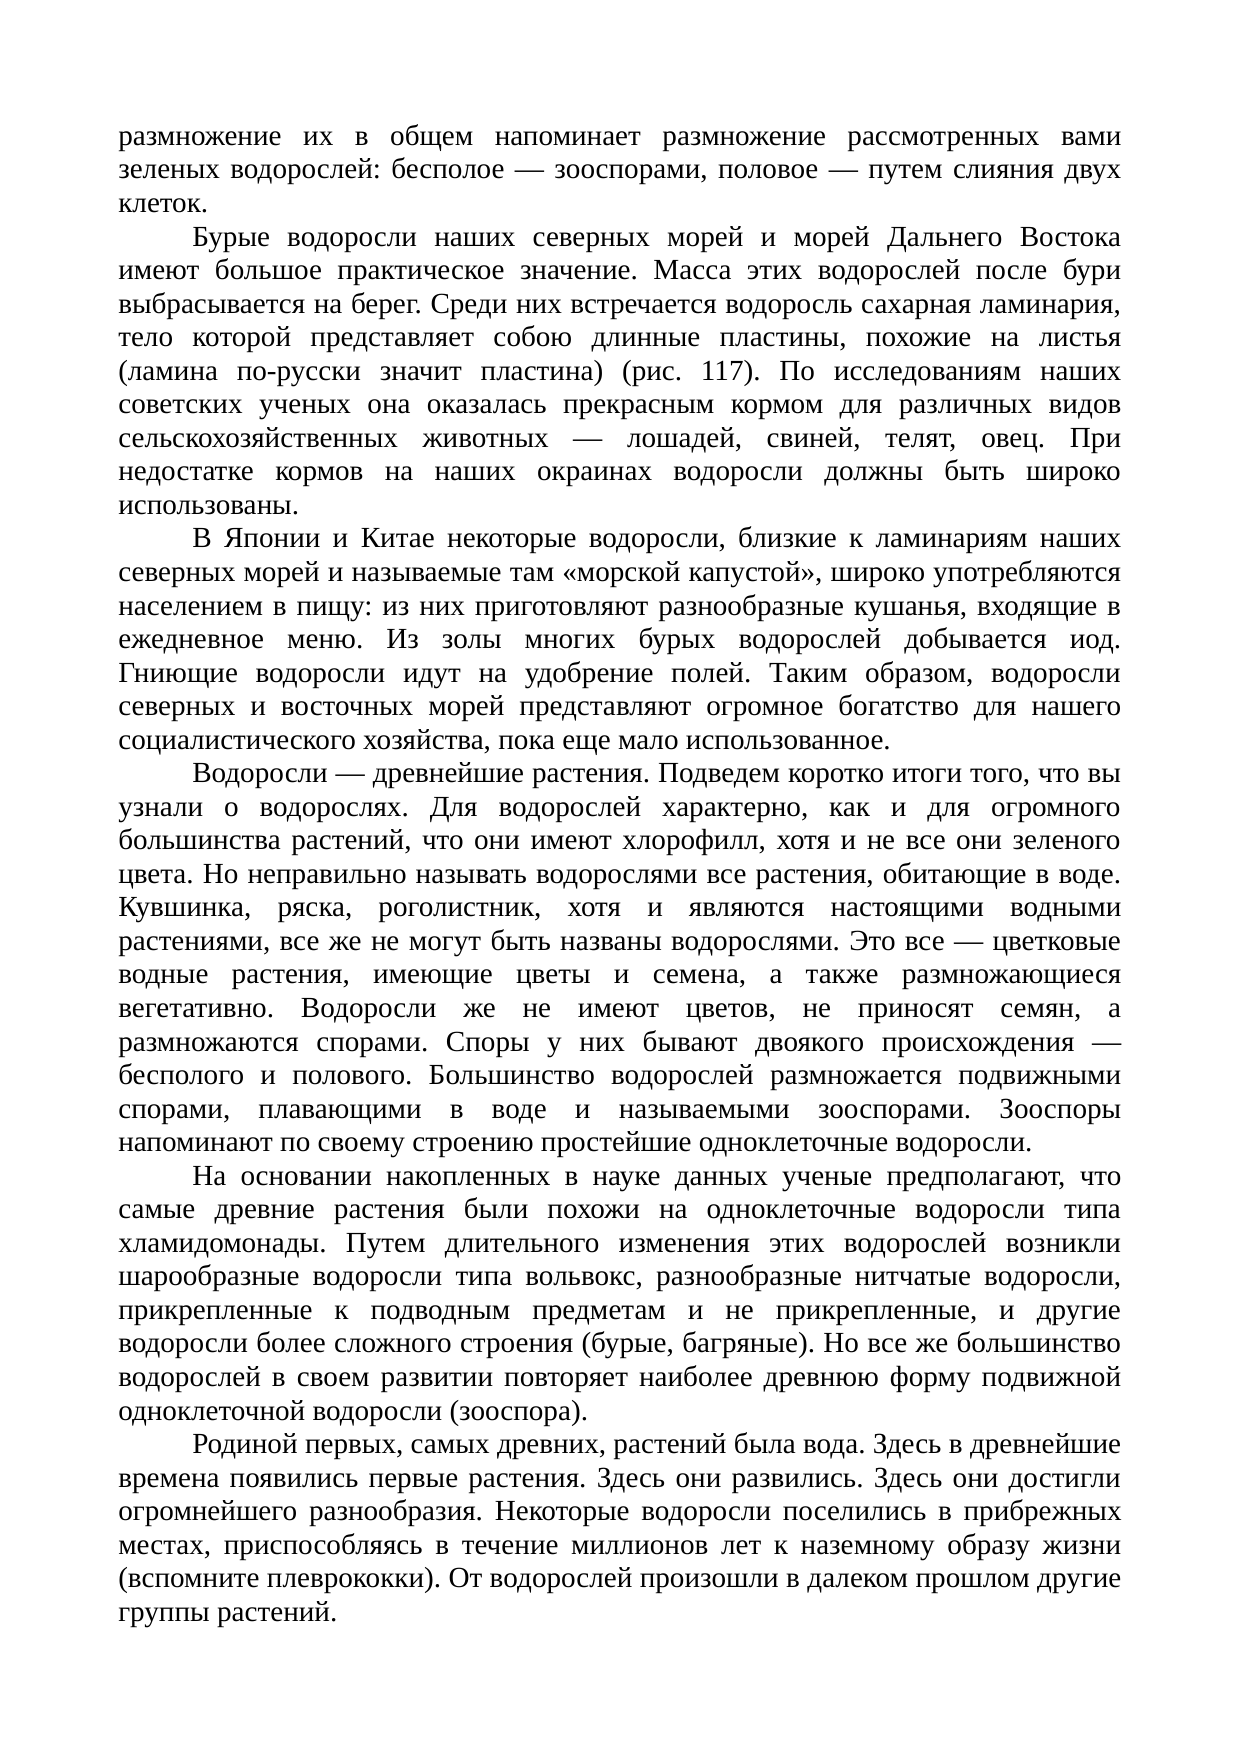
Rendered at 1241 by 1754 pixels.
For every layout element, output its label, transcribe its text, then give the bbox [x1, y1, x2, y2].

text размножение их в общем напоминает размножение рассмотренных вами зеленых водорослей: бесполое — зооспорами, половое — путем слияния двух клеток. [118, 118, 1122, 219]
text Бурые водоросли наших северных морей и морей Дальнего Востока имеют большое практическое значение. Масса этих водорослей после бури выбрасывается на берег. Среди них встречается водоросль сахарная ламинария, тело которой представляет собою длинные пластины, похожие на листья (ламина по-русски значит пластина) (рис. 117). По исследованиям наших советских ученых она оказалась прекрасным кормом для различных видов сельскохозяйственных животных — лошадей, свиней, телят, овец. При недостатке кормов на наших окраинах водоросли должны быть широко использованы. [118, 219, 1122, 521]
text Родиной первых, самых древних, растений была вода. Здесь в древнейшие времена появились первые растения. Здесь они развились. Здесь они достигли огромнейшего разнообразия. Некоторые водоросли поселились в прибрежных местах, приспособляясь в течение миллионов лет к наземному образу жизни (вспомните плеврококки). От водорослей произошли в далеком прошлом другие группы растений. [118, 1426, 1122, 1627]
text В Японии и Китае некоторые водоросли, близкие к ламинариям наших северных морей и называемые там «морской капустой», широко употребляются населением в пищу: из них приготовляют разнообразные кушанья, входящие в ежедневное меню. Из золы многих бурых водорослей добывается иод. Гниющие водоросли идут на удобрение полей. Таким образом, водоросли северных и восточных морей представляют огромное богатство для нашего социалистического хозяйства, пока еще мало использованное. [118, 521, 1122, 755]
text Водоросли — древнейшие растения. Подведем коротко итоги того, что вы узнали о водорослях. Для водорослей характерно, как и для огромного большинства растений, что они имеют хлорофилл, хотя и не все они зеленого цвета. Но неправильно называть водорослями все растения, обитающие в воде. Кувшинка, ряска, роголистник, хотя и являются настоящими водными растениями, все же не могут быть названы водорослями. Это все — цветковые водные растения, имеющие цветы и семена, а также размножающиеся вегетативно. Водоросли же не имеют цветов, не приносят семян, а размножаются спорами. Споры у них бывают двоякого происхождения — бесполого и полового. Большинство водорослей размножается подвижными спорами, плавающими в воде и называемыми зооспорами. Зооспоры напоминают по своему строению простейшие одноклеточные водоросли. [118, 755, 1122, 1158]
text На основании накопленных в науке данных ученые предполагают, что самые древние растения были похожи на одноклеточные водоросли типа хламидомонады. Путем длительного изменения этих водорослей возникли шарообразные водоросли типа вольвокс, разнообразные нитчатые водоросли, прикрепленные к подводным предметам и не прикрепленные, и другие водоросли более сложного строения (бурые, багряные). Но все же большинство водорослей в своем развитии повторяет наиболее древнюю форму подвижной одноклеточной водоросли (зооспора). [118, 1158, 1122, 1426]
